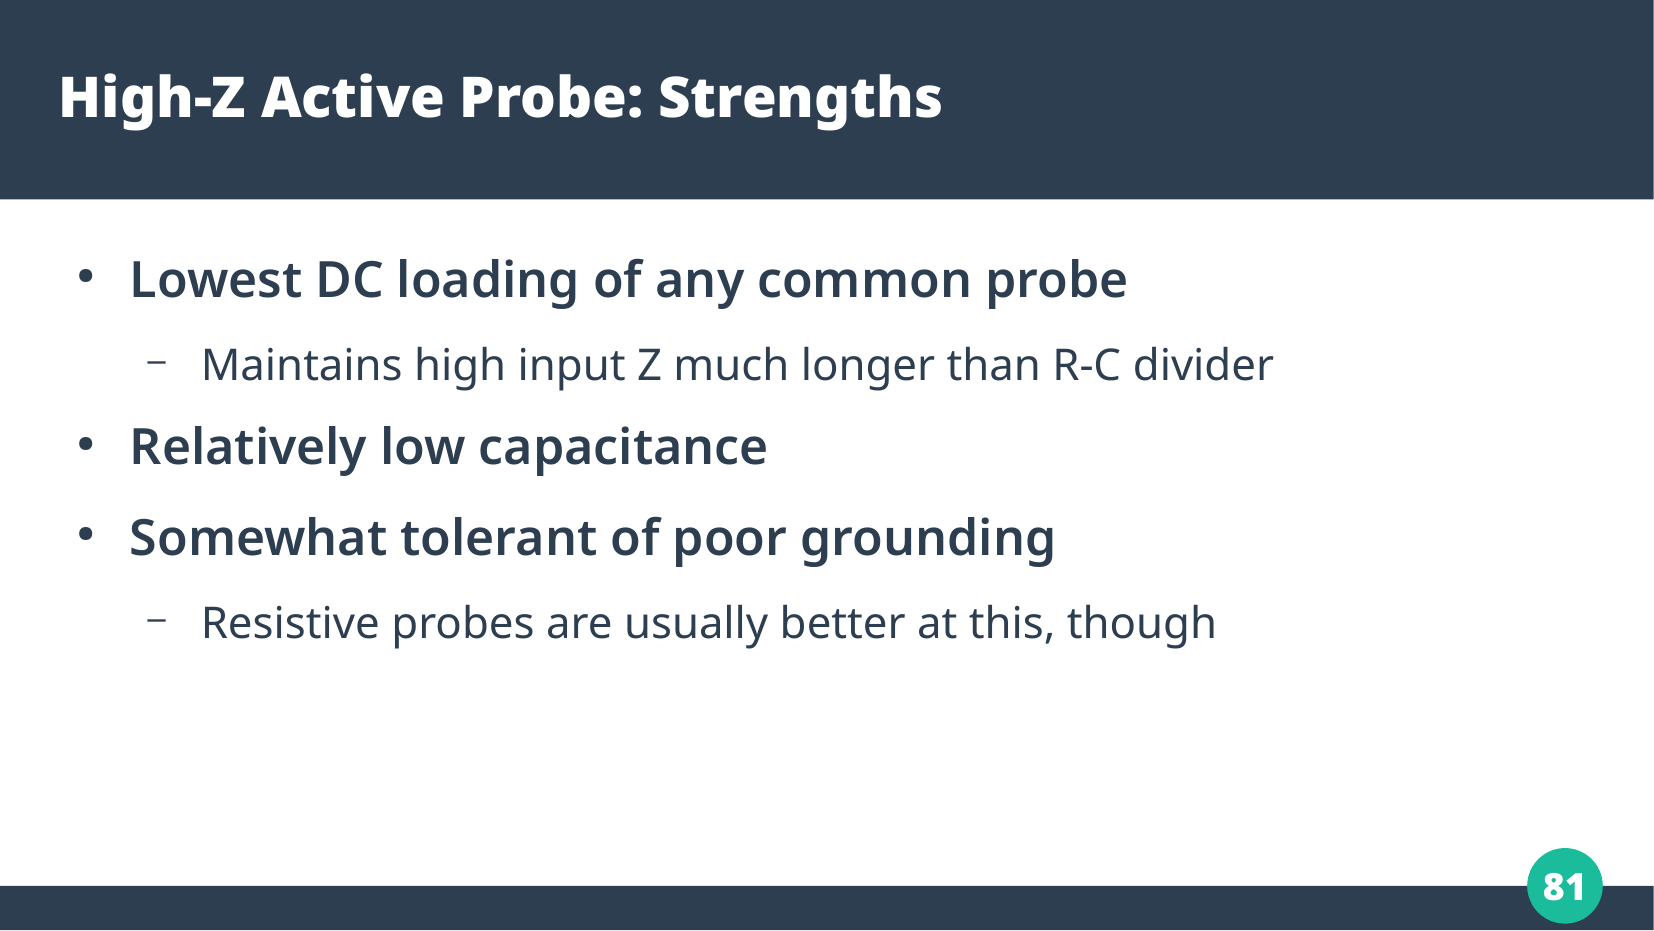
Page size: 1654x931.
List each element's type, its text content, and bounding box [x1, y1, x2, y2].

list Lowest DC loading of any common probe Maintains high input Z much longer than R-C divider Relatively low capacitance Somewhat tolerant of poor grounding Resistive probes are usually better at this, though [59, 243, 1595, 864]
title High-Z Active Probe: Strengths [59, 37, 1595, 155]
